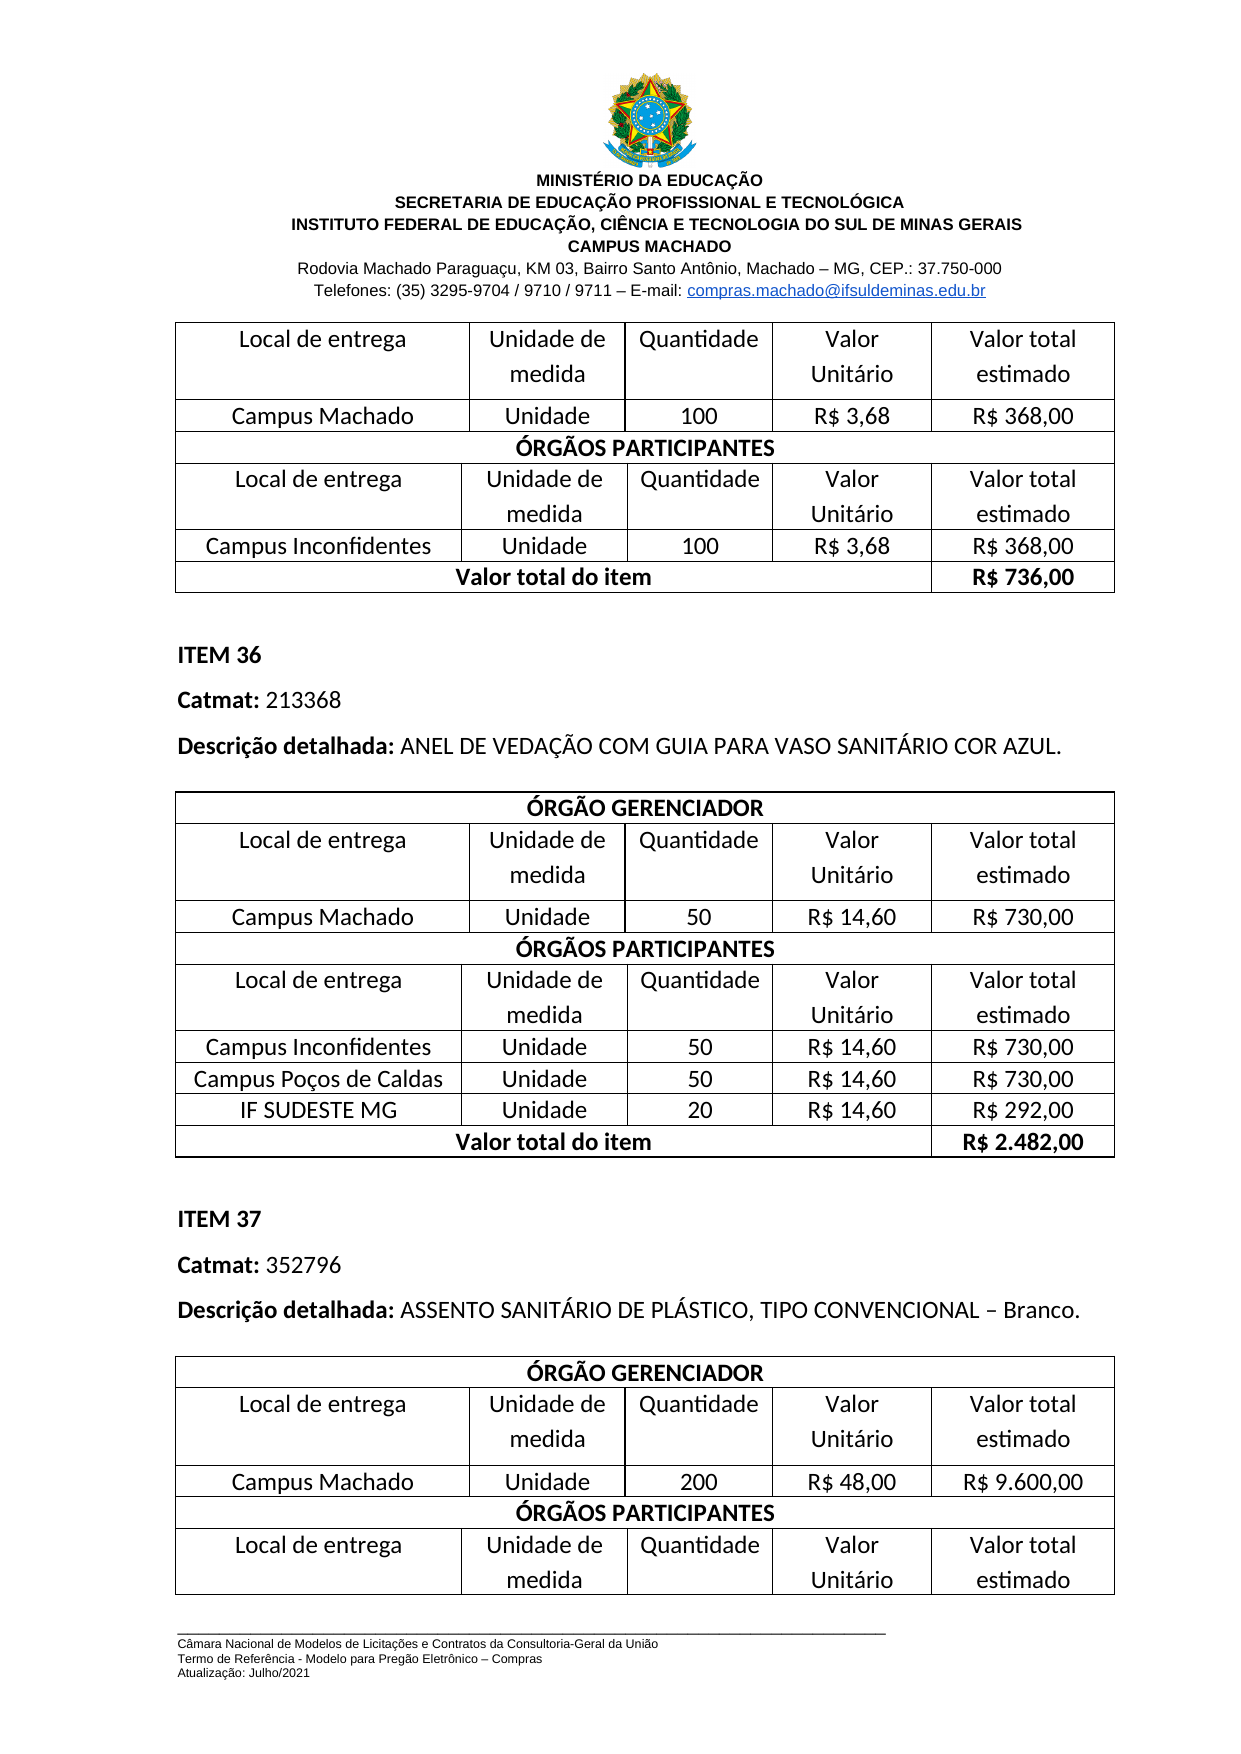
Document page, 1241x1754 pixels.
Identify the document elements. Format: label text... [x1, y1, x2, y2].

table_cell Quantidade [626, 1388, 772, 1465]
table_cell Quantidade [626, 824, 772, 900]
table_cell Valor total estimado [932, 1388, 1114, 1465]
table_cell Local de entrega [176, 464, 461, 529]
table_cell Local de entrega [176, 824, 469, 900]
table_cell Quantidade [628, 965, 772, 1030]
table_cell Quantidade [626, 323, 772, 399]
table_cell R$ 2.482,00 [932, 1126, 1114, 1156]
table_cell Local de entrega [176, 323, 469, 399]
table_cell Unidade [462, 1063, 627, 1093]
text Catmat: 352796 [177, 1249, 1122, 1279]
table_cell Valor total estimado [932, 965, 1114, 1030]
table_cell Unidade [470, 1466, 624, 1496]
table_cell ÓRGÃOS PARTICIPANTES [176, 432, 1114, 462]
table_cell 20 [628, 1094, 772, 1125]
table_cell Unidade de medida [470, 1388, 624, 1465]
table_cell R$ 368,00 [932, 530, 1114, 561]
table_header ÓRGÃO GERENCIADOR [176, 1357, 1114, 1387]
table_cell 50 [628, 1031, 772, 1062]
table_cell R$ 14,60 [773, 1031, 931, 1062]
table_cell R$ 9.600,00 [932, 1466, 1114, 1496]
table_cell Unidade de medida [462, 464, 627, 529]
table_cell Valor total estimado [932, 323, 1114, 399]
table_cell Unidade [470, 400, 624, 431]
table_cell R$ 292,00 [932, 1094, 1114, 1125]
table_cell Valor total estimado [932, 464, 1114, 529]
table_cell R$ 730,00 [932, 1031, 1114, 1062]
table_cell Unidade [462, 1031, 627, 1062]
table_cell Valor total do item [176, 562, 931, 592]
table_cell Campus Machado [176, 1466, 469, 1496]
table_cell ÓRGÃOS PARTICIPANTES [176, 1497, 1114, 1528]
table_cell R$ 14,60 [773, 1063, 931, 1093]
table_cell R$ 730,00 [932, 1063, 1114, 1093]
table_cell Unidade de medida [470, 824, 624, 900]
table_cell Campus Machado [176, 901, 469, 932]
table_cell R$ 3,68 [773, 400, 931, 431]
table_cell 200 [626, 1466, 772, 1496]
text ITEM 36 [177, 639, 1122, 669]
table_cell Unidade [462, 1094, 627, 1125]
table_cell 100 [626, 400, 772, 431]
table_cell R$ 730,00 [932, 901, 1114, 932]
table_cell Valor total do item [176, 1126, 931, 1156]
table_cell Unidade [462, 530, 627, 561]
table_cell 50 [626, 901, 772, 932]
table_cell Valor total estimado [932, 824, 1114, 900]
table_cell R$ 3,68 [773, 530, 931, 561]
text Descrição detalhada: ASSENTO SANITÁRIO DE PLÁSTICO, TIPO CONVENCIONAL – Branco. [177, 1294, 1122, 1325]
table_cell Valor Unitário [773, 464, 931, 529]
text Descrição detalhada: ANEL DE VEDAÇÃO COM GUIA PARA VASO SANITÁRIO COR AZUL. [177, 730, 1122, 761]
table_cell Valor Unitário [773, 1529, 931, 1594]
table_cell R$ 736,00 [932, 562, 1114, 592]
table_cell R$ 368,00 [932, 400, 1114, 431]
table_cell 50 [628, 1063, 772, 1093]
table_cell R$ 48,00 [773, 1466, 931, 1496]
table_cell Valor Unitário [773, 323, 931, 399]
table_cell Unidade de medida [462, 965, 627, 1030]
table_cell Campus Poços de Caldas [176, 1063, 461, 1093]
table_cell ÓRGÃOS PARTICIPANTES [176, 933, 1114, 963]
text Catmat: 213368 [177, 684, 1122, 715]
table_cell IF SUDESTE MG [176, 1094, 461, 1125]
table_cell Local de entrega [176, 1529, 461, 1594]
table_cell Campus Inconfidentes [176, 530, 461, 561]
picture [643, 163, 658, 168]
table_cell Valor Unitário [773, 965, 931, 1030]
table_cell Quantidade [628, 464, 772, 529]
table_header ÓRGÃO GERENCIADOR [176, 793, 1114, 823]
table_cell 100 [628, 530, 772, 561]
text ITEM 37 [177, 1203, 1122, 1234]
table_cell Campus Inconfidentes [176, 1031, 461, 1062]
picture [669, 149, 680, 155]
table_cell Unidade de medida [470, 323, 624, 399]
picture [603, 73, 697, 168]
table_cell Unidade [470, 901, 624, 932]
table_cell R$ 14,60 [773, 1094, 931, 1125]
table_cell Local de entrega [176, 1388, 469, 1465]
table_cell Valor Unitário [773, 824, 931, 900]
table_cell R$ 14,60 [773, 901, 931, 932]
table_cell Quantidade [628, 1529, 772, 1594]
table_cell Local de entrega [176, 965, 461, 1030]
table_cell Unidade de medida [462, 1529, 627, 1594]
table_cell Valor total estimado [932, 1529, 1114, 1594]
table_cell Campus Machado [176, 400, 469, 431]
table_cell Valor Unitário [773, 1388, 931, 1465]
